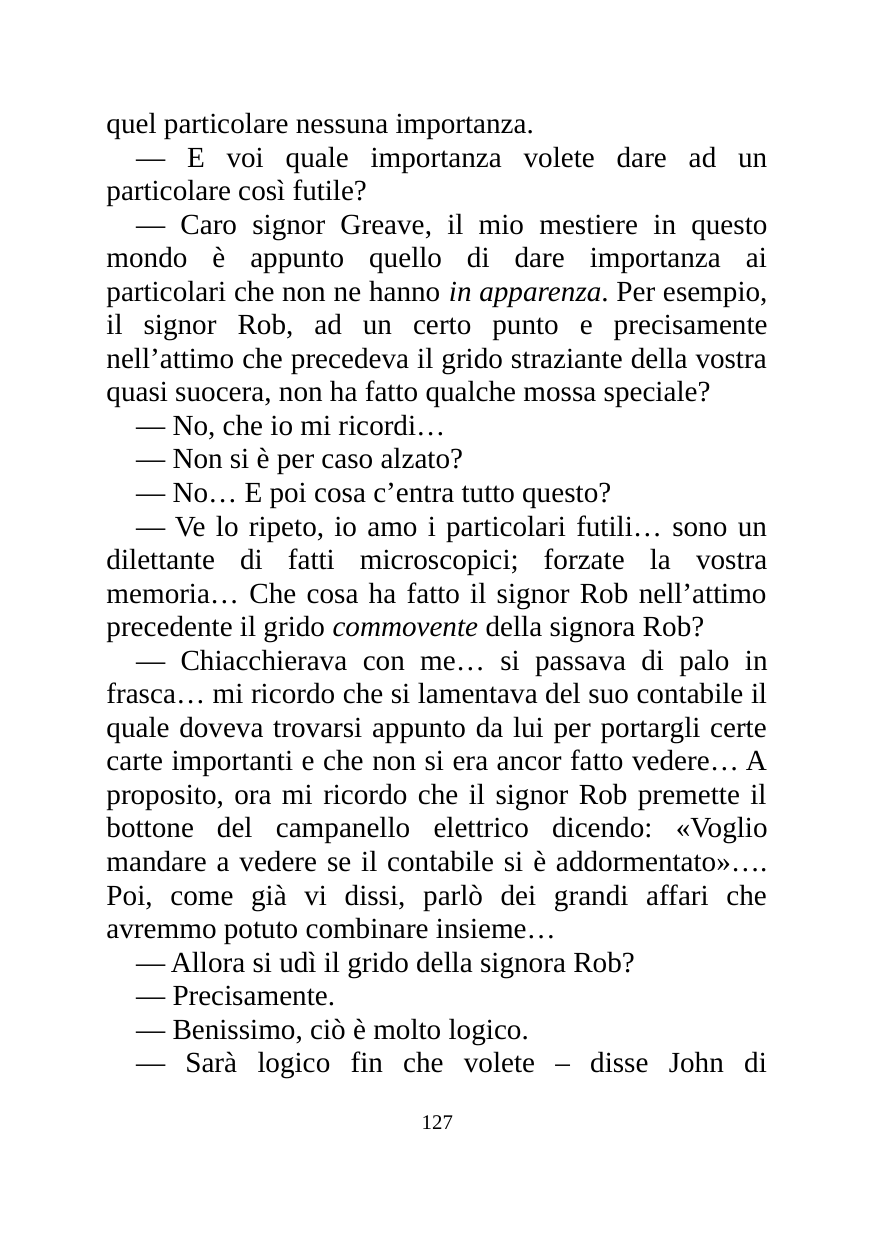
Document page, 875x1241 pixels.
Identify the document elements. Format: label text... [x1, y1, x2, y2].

text — Caro signor Greave, il mio mestiere in questo mondo è appunto quello di dare importanza ai particolari che non ne hanno in apparenza. Per esempio, il signor Rob, ad un certo punto e precisamente nell’attimo che precedeva il grido straziante della vostra quasi suocera, non ha fatto qualche mossa speciale? [106, 207, 768, 408]
text — Allora si udì il grido della signora Rob? [106, 945, 768, 978]
text — No… E poi cosa c’entra tutto questo? [106, 475, 768, 509]
text — No, che io mi ricordi… [106, 408, 768, 442]
text — Sarà logico fin che volete – disse John di [106, 1045, 768, 1079]
text — E voi quale importanza volete dare ad un particolare così futile? [106, 140, 768, 207]
text — Benissimo, ciò è molto logico. [106, 1012, 768, 1045]
text — Precisamente. [106, 978, 768, 1012]
text — Non si è per caso alzato? [106, 442, 768, 475]
text — Chiacchierava con me… si passava di palo in frasca… mi ricordo che si lamentava del suo contabile il quale doveva trovarsi appunto da lui per portargli certe carte importanti e che non si era ancor fatto vedere… A proposito, ora mi ricordo che il signor Rob premette il bottone del campanello elettrico dicendo: «Voglio mandare a vedere se il contabile si è addormentato»…. Poi, come già vi dissi, parlò dei grandi affari che avremmo potuto combinare insieme… [106, 643, 768, 945]
text quel particolare nessuna importanza. [106, 106, 768, 140]
text — Ve lo ripeto, io amo i particolari futili… sono un dilettante di fatti microscopici; forzate la vostra memoria… Che cosa ha fatto il signor Rob nell’attimo precedente il grido commovente della signora Rob? [106, 509, 768, 643]
